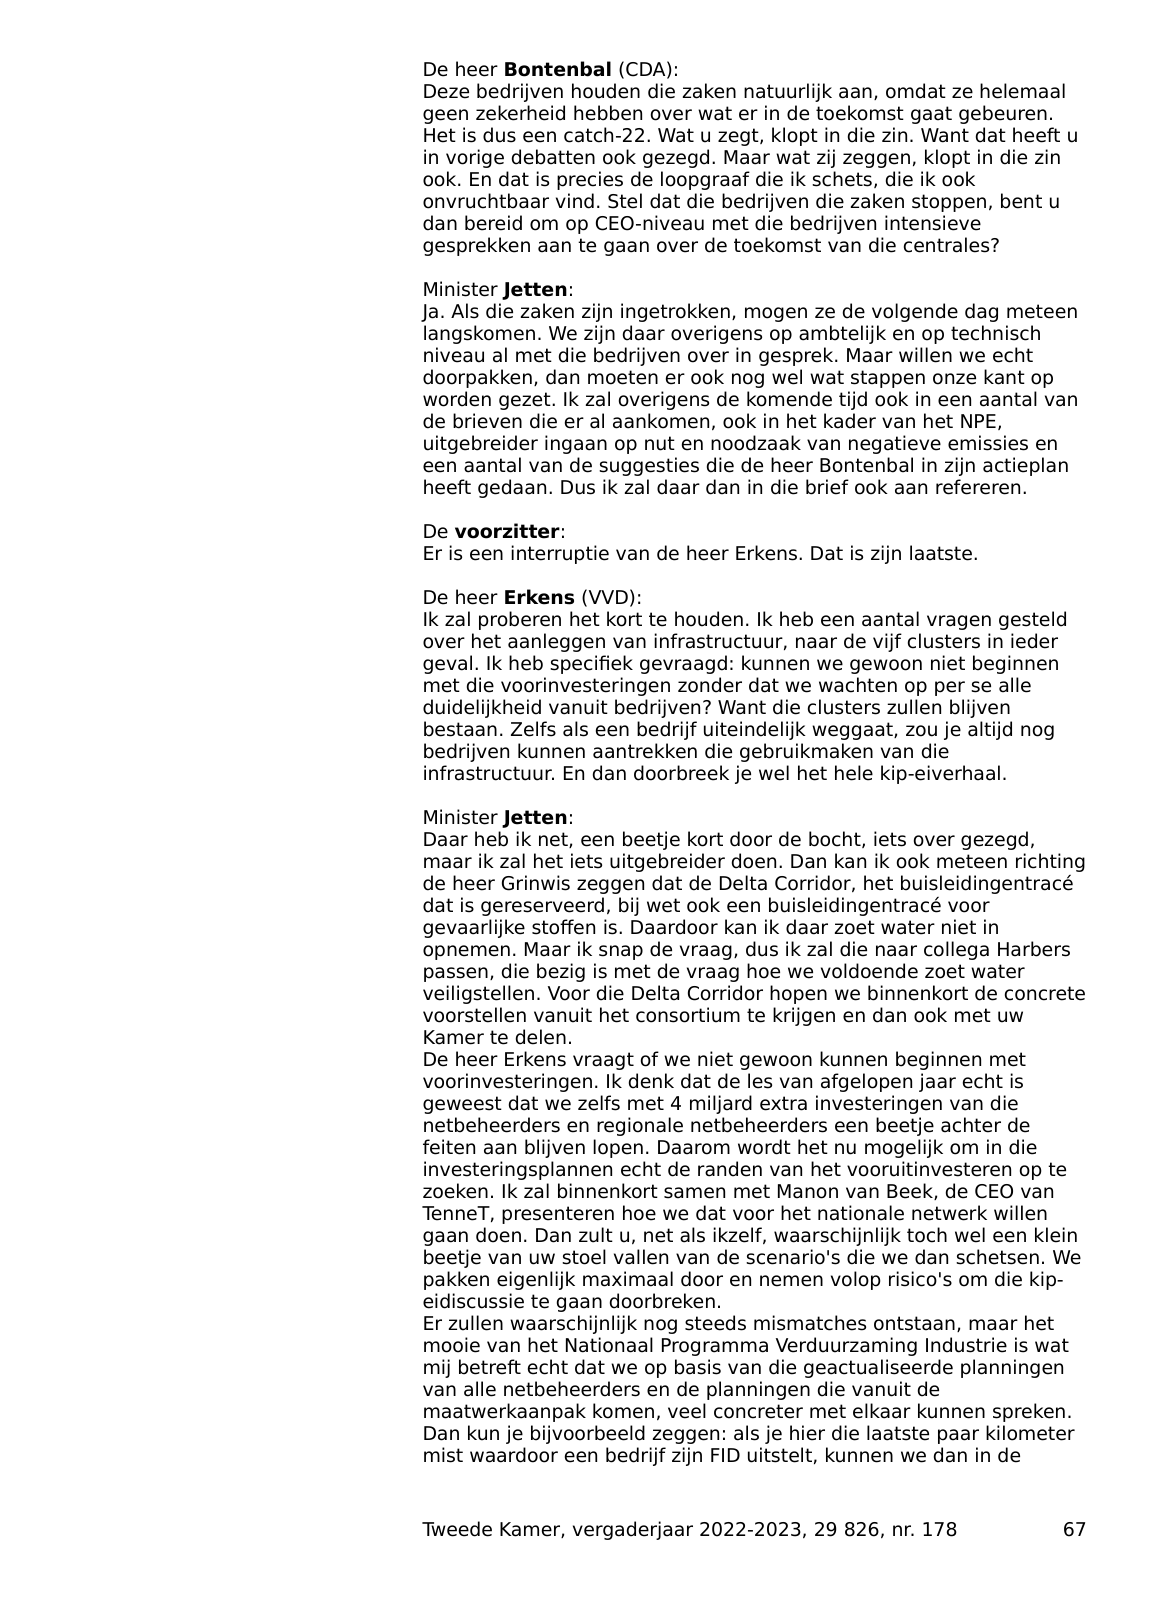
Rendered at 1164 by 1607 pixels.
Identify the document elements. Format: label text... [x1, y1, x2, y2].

text Ja. Als die zaken zijn ingetrokken, mogen ze de volgende dag meteen langskomen. We zijn daar overigens op ambtelijk en op technisch niveau al met die bedrijven over in gesprek. Maar willen we echt doorpakken, dan moeten er ook nog wel wat stappen onze kant op worden gezet. Ik zal overigens de komende tijd ook in een aantal van de brieven die er al aankomen, ook in het kader van het NPE, uitgebreider ingaan op nut en noodzaak van negatieve emissies en een aantal van de suggesties die de heer Bontenbal in zijn actieplan heeft gedaan. Dus ik zal daar dan in die brief ook aan refereren. [422, 301, 1087, 499]
text De heer Erkens (VVD): [422, 587, 1087, 609]
text Minister Jetten: [422, 807, 1087, 829]
text Minister Jetten: [422, 279, 1087, 301]
text De heer Bontenbal (CDA): [422, 59, 1087, 81]
text Deze bedrijven houden die zaken natuurlijk aan, omdat ze helemaal geen zekerheid hebben over wat er in de toekomst gaat gebeuren. Het is dus een catch-22. Wat u zegt, klopt in die zin. Want dat heeft u in vorige debatten ook gezegd. Maar wat zij zeggen, klopt in die zin ook. En dat is precies de loopgraaf die ik schets, die ik ook onvruchtbaar vind. Stel dat die bedrijven die zaken stoppen, bent u dan bereid om op CEO-niveau met die bedrijven intensieve gesprekken aan te gaan over de toekomst van die centrales? [422, 81, 1087, 257]
text De voorzitter: [422, 521, 1087, 543]
text De heer Erkens vraagt of we niet gewoon kunnen beginnen met voorinvesteringen. Ik denk dat de les van afgelopen jaar echt is geweest dat we zelfs met 4 miljard extra investeringen van die netbeheerders en regionale netbeheerders een beetje achter de feiten aan blijven lopen. Daarom wordt het nu mogelijk om in die investeringsplannen echt de randen van het vooruitinvesteren op te zoeken. Ik zal binnenkort samen met Manon van Beek, de CEO van TenneT, presenteren hoe we dat voor het nationale netwerk willen gaan doen. Dan zult u, net als ikzelf, waarschijnlijk toch wel een klein beetje van uw stoel vallen van de scenario's die we dan schetsen. We pakken eigenlijk maximaal door en nemen volop risico's om die kip-eidiscussie te gaan doorbreken. [422, 1049, 1087, 1313]
text Er zullen waarschijnlijk nog steeds mismatches ontstaan, maar het mooie van het Nationaal Programma Verduurzaming Industrie is wat mij betreft echt dat we op basis van die geactualiseerde planningen van alle netbeheerders en de planningen die vanuit de maatwerkaanpak komen, veel concreter met elkaar kunnen spreken. Dan kun je bijvoorbeeld zeggen: als je hier die laatste paar kilometer mist waardoor een bedrijf zijn FID uitstelt, kunnen we dan in de [422, 1313, 1087, 1467]
text Daar heb ik net, een beetje kort door de bocht, iets over gezegd, maar ik zal het iets uitgebreider doen. Dan kan ik ook meteen richting de heer Grinwis zeggen dat de Delta Corridor, het buisleidingentracé dat is gereserveerd, bij wet ook een buisleidingentracé voor gevaarlijke stoffen is. Daardoor kan ik daar zoet water niet in opnemen. Maar ik snap de vraag, dus ik zal die naar collega Harbers passen, die bezig is met de vraag hoe we voldoende zoet water veiligstellen. Voor die Delta Corridor hopen we binnenkort de concrete voorstellen vanuit het consortium te krijgen en dan ook met uw Kamer te delen. [422, 829, 1087, 1049]
text Er is een interruptie van de heer Erkens. Dat is zijn laatste. [422, 543, 1087, 565]
text Ik zal proberen het kort te houden. Ik heb een aantal vragen gesteld over het aanleggen van infrastructuur, naar de vijf clusters in ieder geval. Ik heb specifiek gevraagd: kunnen we gewoon niet beginnen met die voorinvesteringen zonder dat we wachten op per se alle duidelijkheid vanuit bedrijven? Want die clusters zullen blijven bestaan. Zelfs als een bedrijf uiteindelijk weggaat, zou je altijd nog bedrijven kunnen aantrekken die gebruikmaken van die infrastructuur. En dan doorbreek je wel het hele kip-eiverhaal. [422, 609, 1087, 785]
